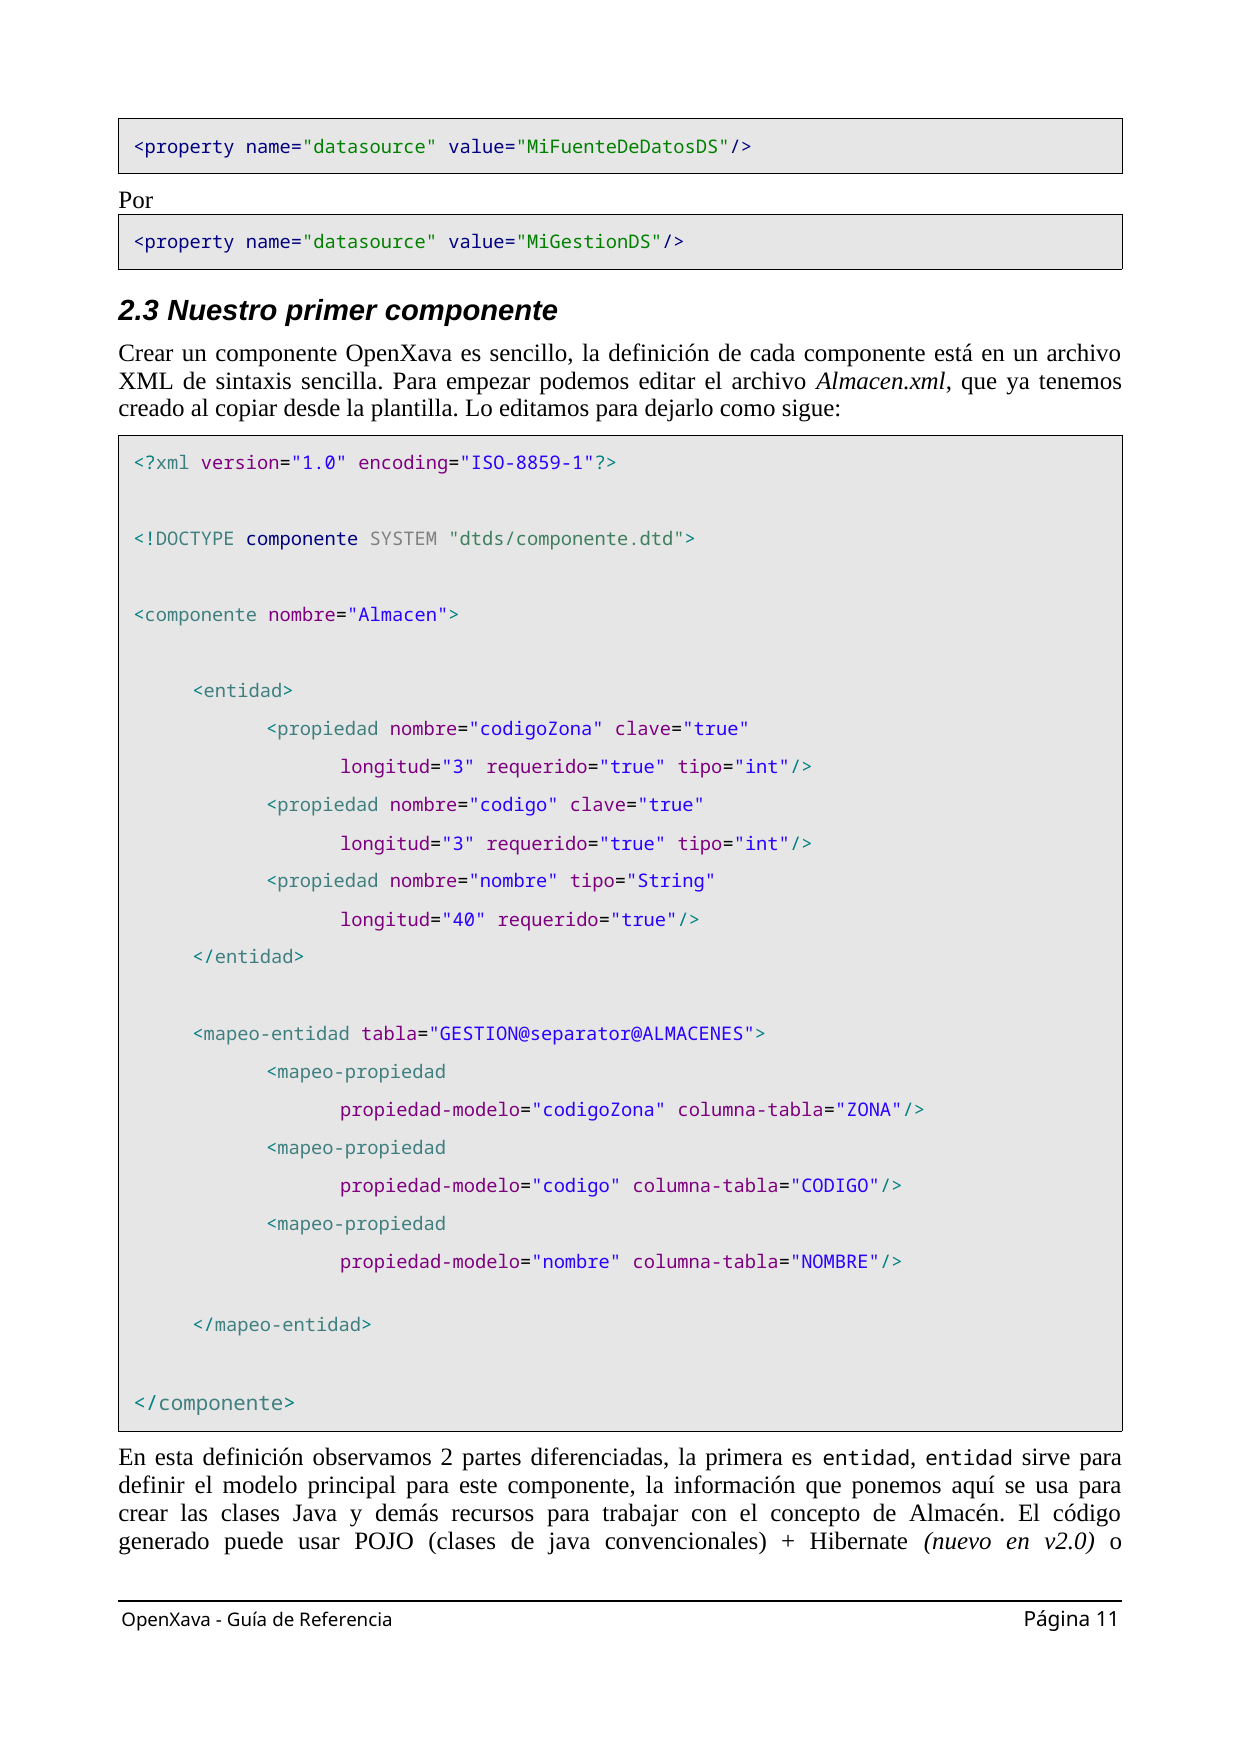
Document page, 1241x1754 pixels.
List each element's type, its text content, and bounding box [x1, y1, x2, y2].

text <mapeo-propiedad [119, 1119, 1122, 1157]
text En esta definición observamos 2 partes diferenciadas, la primera es entidad, entidad sirve para definir el modelo principal para este componente, la información que ponemos aquí se usa para crear las clases Java y demás recursos para trabajar con el concepto de Almacén. El código generado puede usar POJO (clases de java convencionales) + Hibernate (nuevo en v2.0) o [118, 1443, 1122, 1555]
text <mapeo-entidad tabla="GESTION@separator@ALMACENES"> [119, 1005, 1122, 1043]
text </entidad> [119, 929, 1122, 967]
text propiedad-modelo="codigoZona" columna-tabla="ZONA"/> [119, 1081, 1122, 1119]
text Por [118, 186, 1122, 214]
text <entidad> [119, 663, 1122, 701]
text <!DOCTYPE componente SYSTEM "dtds/componente.dtd"> [119, 511, 1122, 549]
text longitud="3" requerido="true" tipo="int"/> [119, 739, 1122, 777]
text <propiedad nombre="codigoZona" clave="true" [119, 701, 1122, 739]
text longitud="40" requerido="true"/> [119, 891, 1122, 929]
text <property name="datasource" value="MiGestionDS"/> [119, 215, 1122, 269]
text propiedad-modelo="codigo" columna-tabla="CODIGO"/> [119, 1157, 1122, 1195]
text longitud="3" requerido="true" tipo="int"/> [119, 815, 1122, 853]
text <property name="datasource" value="MiFuenteDeDatosDS"/> [119, 119, 1122, 173]
text <componente nombre="Almacen"> [119, 587, 1122, 625]
text propiedad-modelo="nombre" columna-tabla="NOMBRE"/> [119, 1233, 1122, 1297]
text <propiedad nombre="nombre" tipo="String" [119, 853, 1122, 891]
text <propiedad nombre="codigo" clave="true" [119, 777, 1122, 815]
text Crear un componente OpenXava es sencillo, la definición de cada componente está en un archivo XML de sintaxis sencilla. Para empezar podemos editar el archivo Almacen.xml, que ya tenemos creado al copiar desde la plantilla. Lo editamos para dejarlo como sigue: [118, 339, 1122, 422]
text <mapeo-propiedad [119, 1195, 1122, 1233]
subtitle Nuestro primer componente [118, 294, 1122, 327]
text <?xml version="1.0" encoding="ISO-8859-1"?> [119, 436, 1122, 473]
text </componente> [119, 1373, 1122, 1431]
text <mapeo-propiedad [119, 1043, 1122, 1081]
text </mapeo-entidad> [119, 1297, 1122, 1335]
